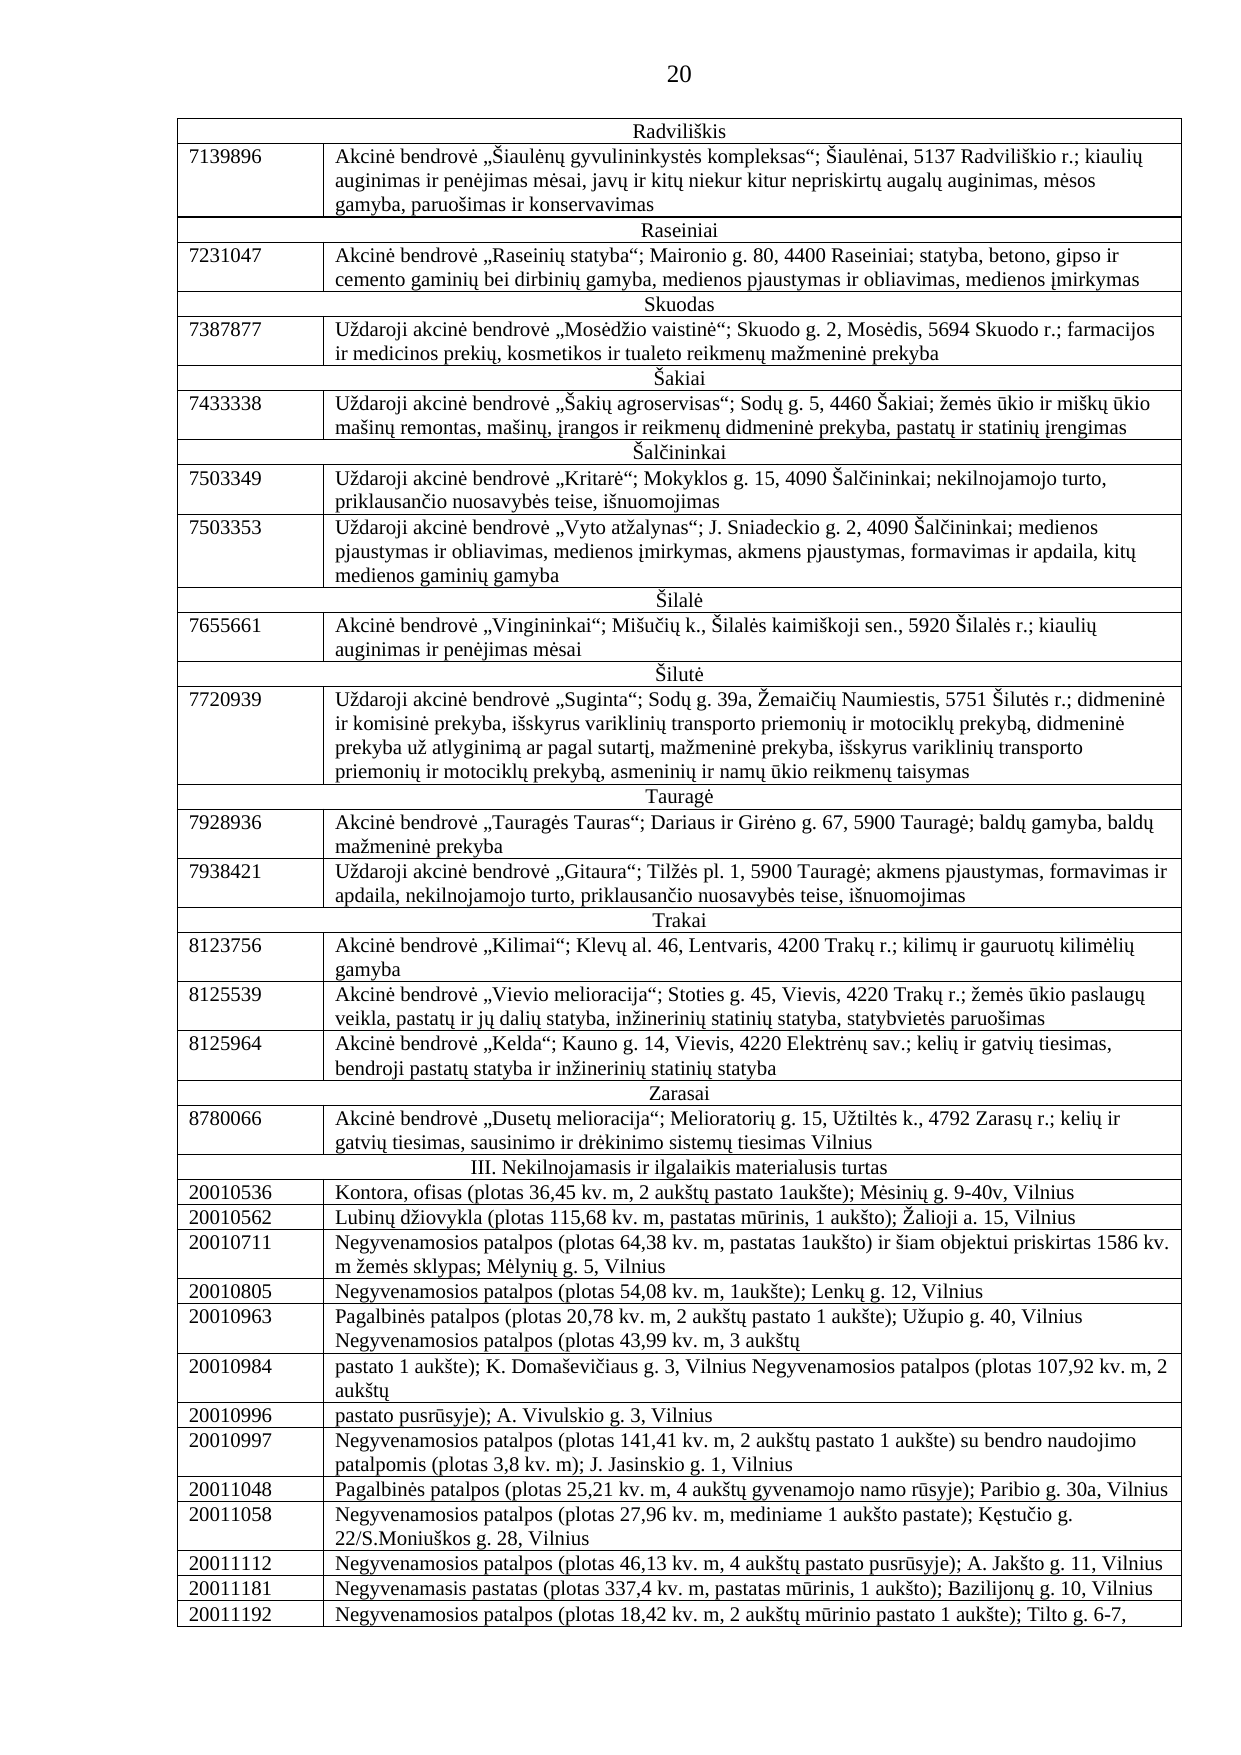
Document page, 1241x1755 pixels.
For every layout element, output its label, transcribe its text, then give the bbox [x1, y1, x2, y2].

table_cell Akcinė bendrovė „Tauragės Tauras“; Dariaus ir Girėno g. 67, 5900 Tauragė; baldų gamyba, baldų mažmeninė prekyba [324, 810, 1181, 858]
table_cell 7231047 [178, 243, 323, 291]
table_cell Negyvenamosios patalpos (plotas 46,13 kv. m, 4 aukštų pastato pusrūsyje); A. Jakšto g. 11, Vilnius [324, 1551, 1181, 1575]
table_cell Lubinų džiovykla (plotas 115,68 kv. m, pastatas mūrinis, 1 aukšto); Žalioji a. 15, Vilnius [324, 1205, 1181, 1229]
table_cell Pagalbinės patalpos (plotas 25,21 kv. m, 4 aukštų gyvenamojo namo rūsyje); Paribio g. 30a, Vilnius [324, 1477, 1181, 1501]
table_cell 8780066 [178, 1106, 323, 1154]
table_cell 20011048 [178, 1477, 323, 1501]
table_cell 20010805 [178, 1279, 323, 1303]
table_cell Uždaroji akcinė bendrovė „Šakių agroservisas“; Sodų g. 5, 4460 Šakiai; žemės ūkio ir miškų ūkio mašinų remontas, mašinų, įrangos ir reikmenų didmeninė prekyba, pastatų ir statinių įrengimas [324, 391, 1181, 439]
table_cell Akcinė bendrovė „Vingininkai“; Mišučių k., Šilalės kaimiškoji sen., 5920 Šilalės r.; kiaulių auginimas ir penėjimas mėsai [324, 613, 1181, 661]
table_cell Negyvenamosios patalpos (plotas 18,42 kv. m, 2 aukštų mūrinio pastato 1 aukšte); Tilto g. 6-7, [324, 1601, 1181, 1626]
table_cell 20010562 [178, 1205, 323, 1229]
table_cell 7720939 [178, 687, 323, 783]
table_cell Kontora, ofisas (plotas 36,45 kv. m, 2 aukštų pastato 1aukšte); Mėsinių g. 9-40v, Vilnius [324, 1180, 1181, 1204]
table_cell 7433338 [178, 391, 323, 439]
table_cell 20011112 [178, 1551, 323, 1575]
table_cell Negyvenamasis pastatas (plotas 337,4 kv. m, pastatas mūrinis, 1 aukšto); Bazilijonų g. 10, Vilnius [324, 1576, 1181, 1600]
table_cell Akcinė bendrovė „Kilimai“; Klevų al. 46, Lentvaris, 4200 Trakų r.; kilimų ir gauruotų kilimėlių gamyba [324, 933, 1181, 981]
table_cell Uždaroji akcinė bendrovė „Suginta“; Sodų g. 39a, Žemaičių Naumiestis, 5751 Šilutės r.; didmeninė ir komisinė prekyba, išskyrus variklinių transporto priemonių ir motociklų prekybą, didmeninė prekyba už atlyginimą ar pagal sutartį, mažmeninė prekyba, išskyrus variklinių transporto priemonių ir motociklų prekybą, asmeninių ir namų ūkio reikmenų taisymas [324, 687, 1181, 783]
table_cell Akcinė bendrovė „Kelda“; Kauno g. 14, Vievis, 4220 Elektrėnų sav.; kelių ir gatvių tiesimas, bendroji pastatų statyba ir inžinerinių statinių statyba [324, 1031, 1181, 1079]
table_cell 7387877 [178, 317, 323, 365]
table_cell Negyvenamosios patalpos (plotas 27,96 kv. m, mediniame 1 aukšto pastate); Kęstučio g. 22/S.Moniuškos g. 28, Vilnius [324, 1502, 1181, 1550]
table_cell Akcinė bendrovė „Vievio melioracija“; Stoties g. 45, Vievis, 4220 Trakų r.; žemės ūkio paslaugų veikla, pastatų ir jų dalių statyba, inžinerinių statinių statyba, statybvietės paruošimas [324, 982, 1181, 1030]
table_cell 20010997 [178, 1428, 323, 1476]
table_cell 7655661 [178, 613, 323, 661]
table_cell Šilutė [178, 662, 1181, 686]
table_cell 7503349 [178, 465, 323, 513]
table_cell Šakiai [178, 366, 1181, 390]
table_cell Negyvenamosios patalpos (plotas 64,38 kv. m, pastatas 1aukšto) ir šiam objektui priskirtas 1586 kv. m žemės sklypas; Mėlynių g. 5, Vilnius [324, 1230, 1181, 1278]
table_cell 8125539 [178, 982, 323, 1030]
table_cell III. Nekilnojamasis ir ilgalaikis materialusis turtas [178, 1155, 1181, 1179]
table_cell 20011192 [178, 1601, 323, 1626]
table_cell Radviliškis [178, 119, 1181, 143]
table_cell Raseiniai [178, 218, 1181, 242]
table_cell Uždaroji akcinė bendrovė „Kritarė“; Mokyklos g. 15, 4090 Šalčininkai; nekilnojamojo turto, priklausančio nuosavybės teise, išnuomojimas [324, 465, 1181, 513]
table_cell Akcinė bendrovė „Šiaulėnų gyvulininkystės kompleksas“; Šiaulėnai, 5137 Radviliškio r.; kiaulių auginimas ir penėjimas mėsai, javų ir kitų niekur kitur nepriskirtų augalų auginimas, mėsos gamyba, paruošimas ir konservavimas [324, 144, 1181, 216]
table_cell Zarasai [178, 1081, 1181, 1104]
table_cell Šilalė [178, 588, 1181, 612]
table_cell 7139896 [178, 144, 323, 216]
table_cell 20010536 [178, 1180, 323, 1204]
table_cell 8123756 [178, 933, 323, 981]
table_cell 20010711 [178, 1230, 323, 1278]
table_cell Uždaroji akcinė bendrovė „Vyto atžalynas“; J. Sniadeckio g. 2, 4090 Šalčininkai; medienos pjaustymas ir obliavimas, medienos įmirkymas, akmens pjaustymas, formavimas ir apdaila, kitų medienos gaminių gamyba [324, 515, 1181, 587]
table_cell Akcinė bendrovė „Raseinių statyba“; Maironio g. 80, 4400 Raseiniai; statyba, betono, gipso ir cemento gaminių bei dirbinių gamyba, medienos pjaustymas ir obliavimas, medienos įmirkymas [324, 243, 1181, 291]
table_cell Akcinė bendrovė „Dusetų melioracija“; Melioratorių g. 15, Užtiltės k., 4792 Zarasų r.; kelių ir gatvių tiesimas, sausinimo ir drėkinimo sistemų tiesimas Vilnius [324, 1106, 1181, 1154]
table_cell pastato 1 aukšte); K. Domaševičiaus g. 3, Vilnius Negyvenamosios patalpos (plotas 107,92 kv. m, 2 aukštų [324, 1354, 1181, 1402]
table_cell pastato pusrūsyje); A. Vivulskio g. 3, Vilnius [324, 1403, 1181, 1427]
table_cell Uždaroji akcinė bendrovė „Mosėdžio vaistinė“; Skuodo g. 2, Mosėdis, 5694 Skuodo r.; farmacijos ir medicinos prekių, kosmetikos ir tualeto reikmenų mažmeninė prekyba [324, 317, 1181, 365]
table_cell Uždaroji akcinė bendrovė „Gitaura“; Tilžės pl. 1, 5900 Tauragė; akmens pjaustymas, formavimas ir apdaila, nekilnojamojo turto, priklausančio nuosavybės teise, išnuomojimas [324, 859, 1181, 907]
table_cell 20011058 [178, 1502, 323, 1550]
table_cell Trakai [178, 908, 1181, 932]
table_cell Šalčininkai [178, 440, 1181, 464]
table_cell Tauragė [178, 785, 1181, 808]
table_cell 20010996 [178, 1403, 323, 1427]
table_cell Skuodas [178, 292, 1181, 316]
table_cell 8125964 [178, 1031, 323, 1079]
table_cell 20011181 [178, 1576, 323, 1600]
table_cell 7503353 [178, 515, 323, 587]
table_cell Negyvenamosios patalpos (plotas 54,08 kv. m, 1aukšte); Lenkų g. 12, Vilnius [324, 1279, 1181, 1303]
table_cell 7938421 [178, 859, 323, 907]
table_cell Pagalbinės patalpos (plotas 20,78 kv. m, 2 aukštų pastato 1 aukšte); Užupio g. 40, Vilnius Negyvenamosios patalpos (plotas 43,99 kv. m, 3 aukštų [324, 1304, 1181, 1352]
table_cell 20010963 [178, 1304, 323, 1352]
table_cell Negyvenamosios patalpos (plotas 141,41 kv. m, 2 aukštų pastato 1 aukšte) su bendro naudojimo patalpomis (plotas 3,8 kv. m); J. Jasinskio g. 1, Vilnius [324, 1428, 1181, 1476]
table_cell 7928936 [178, 810, 323, 858]
table_cell 20010984 [178, 1354, 323, 1402]
